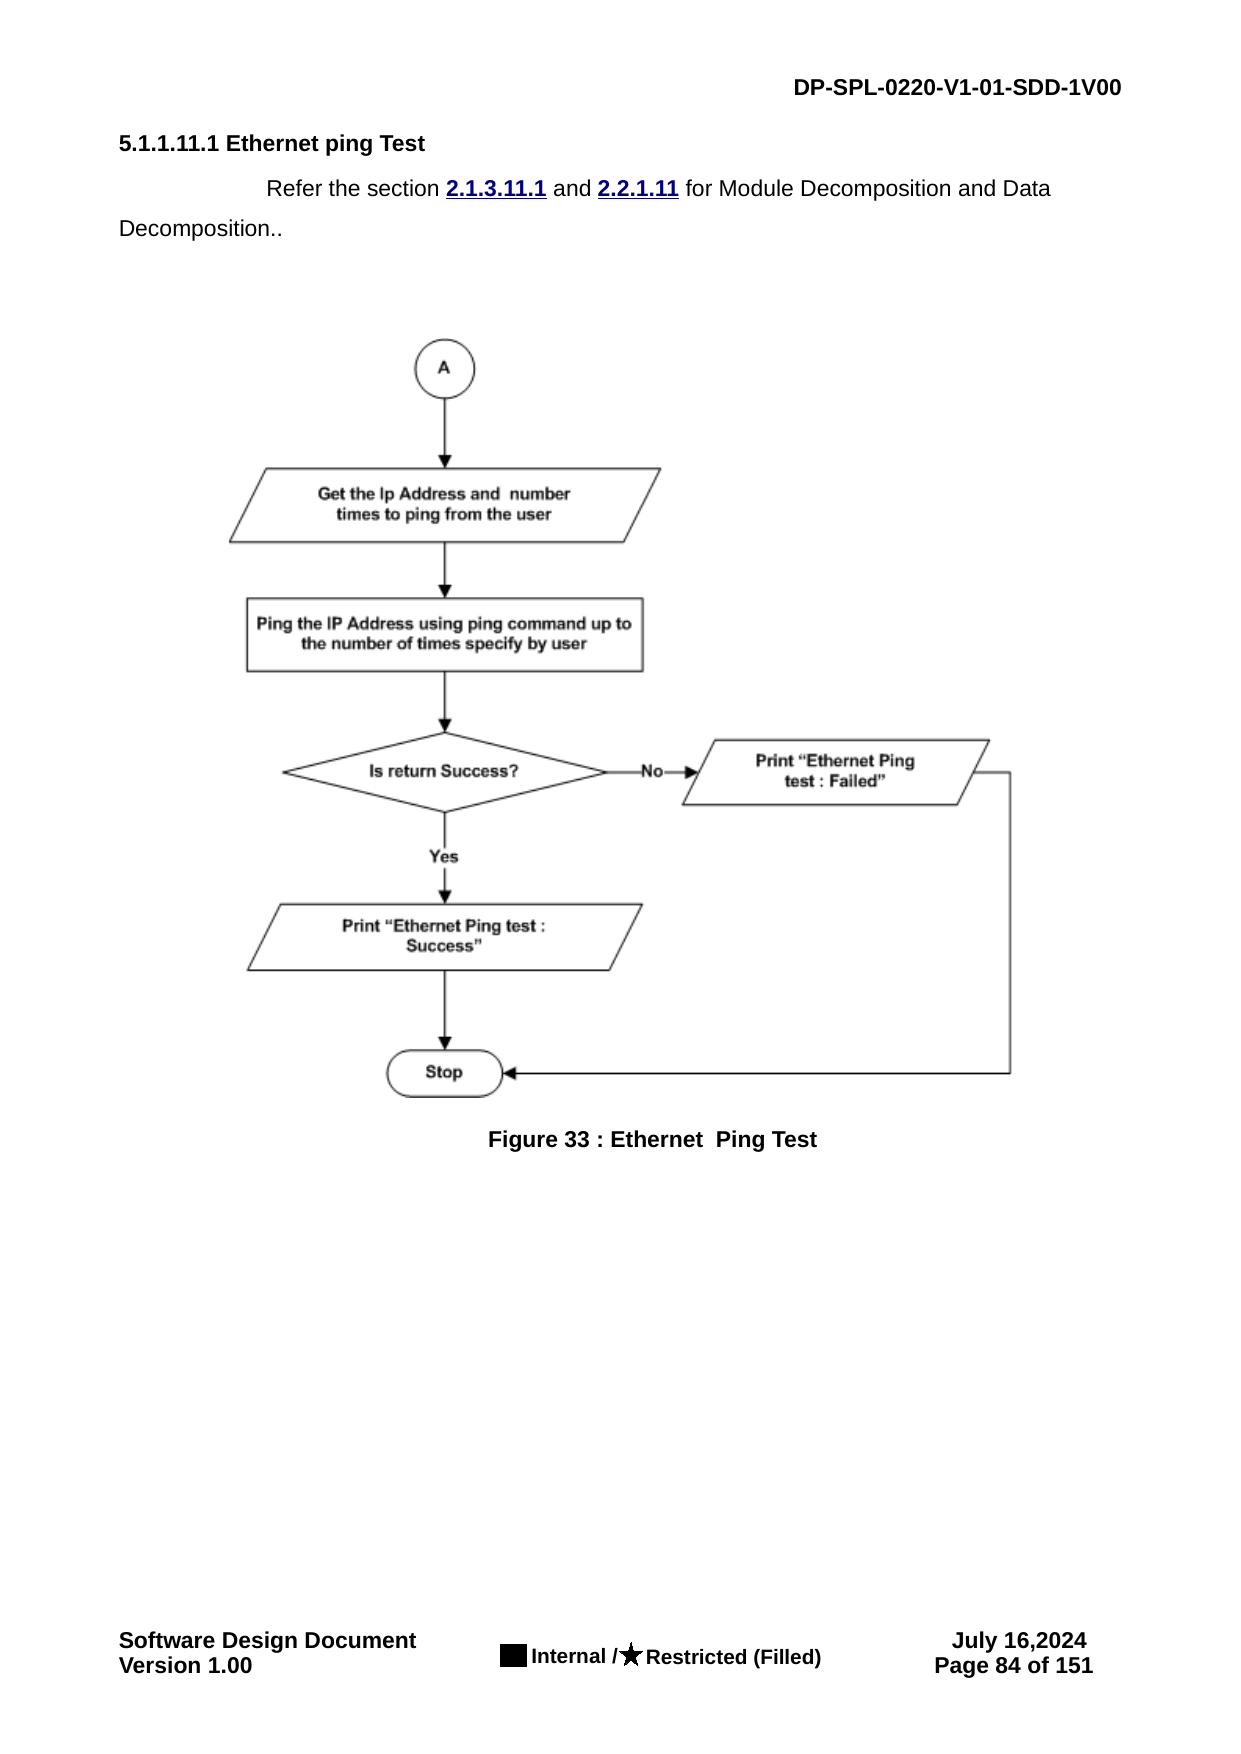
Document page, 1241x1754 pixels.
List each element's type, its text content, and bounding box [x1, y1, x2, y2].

text Figure 33 : Ethernet Ping Test [118, 1126, 1122, 1153]
picture [228, 338, 1012, 1098]
subtitle Ethernet ping Test [118, 129, 1122, 156]
text Refer the section 2.1.3.11.1 and 2.2.1.11 for Module Decomposition and Data Decomposition.. [118, 175, 1122, 241]
